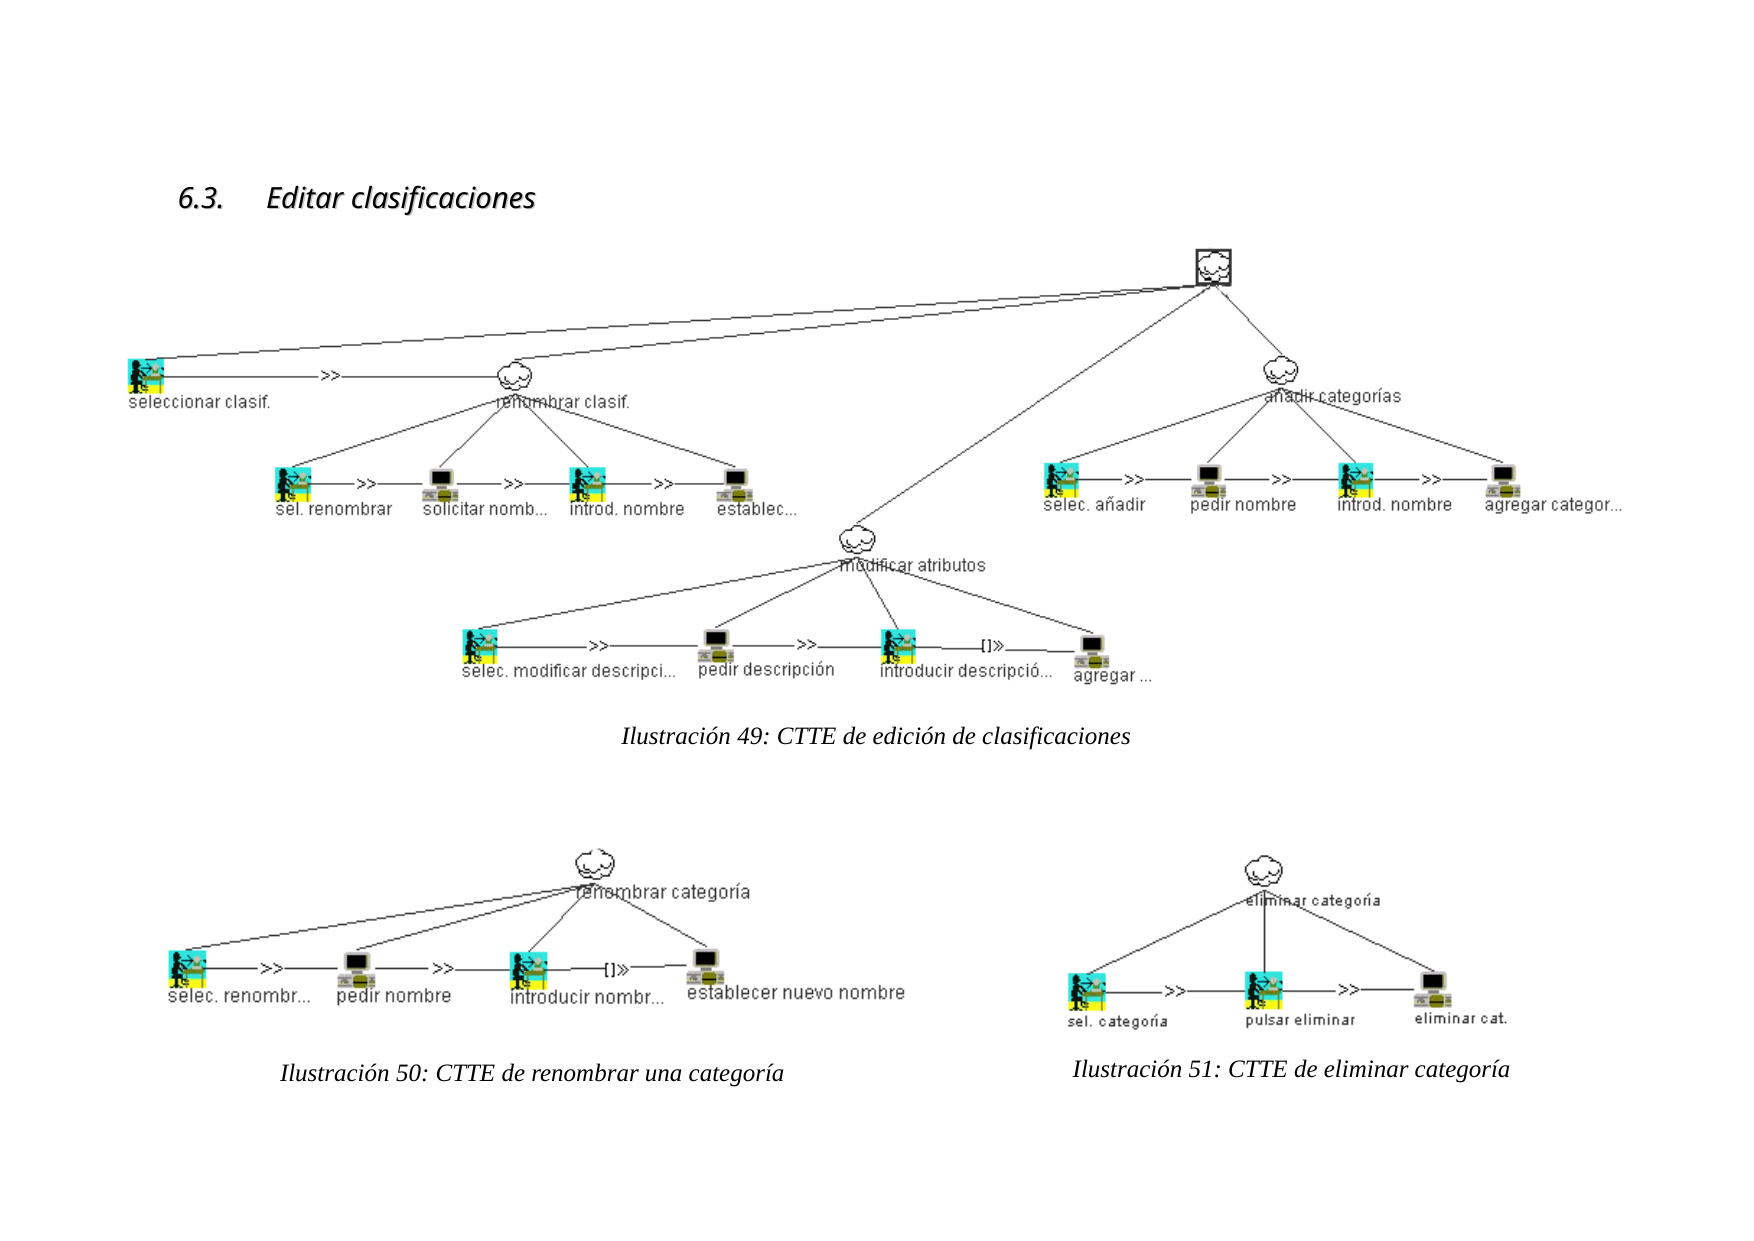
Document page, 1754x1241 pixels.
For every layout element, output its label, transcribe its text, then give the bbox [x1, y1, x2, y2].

text Ilustración 49: CTTE de edición de clasificaciones [118, 722, 1636, 750]
text Ilustración 50: CTTE de renombrar una categoría [147, 1059, 919, 1087]
text Ilustración 51: CTTE de eliminar categoría [1045, 1055, 1540, 1083]
picture [118, 239, 1636, 722]
subtitle Editar clasificaciones [177, 177, 1636, 217]
picture [147, 811, 920, 1059]
picture [1045, 829, 1541, 1055]
